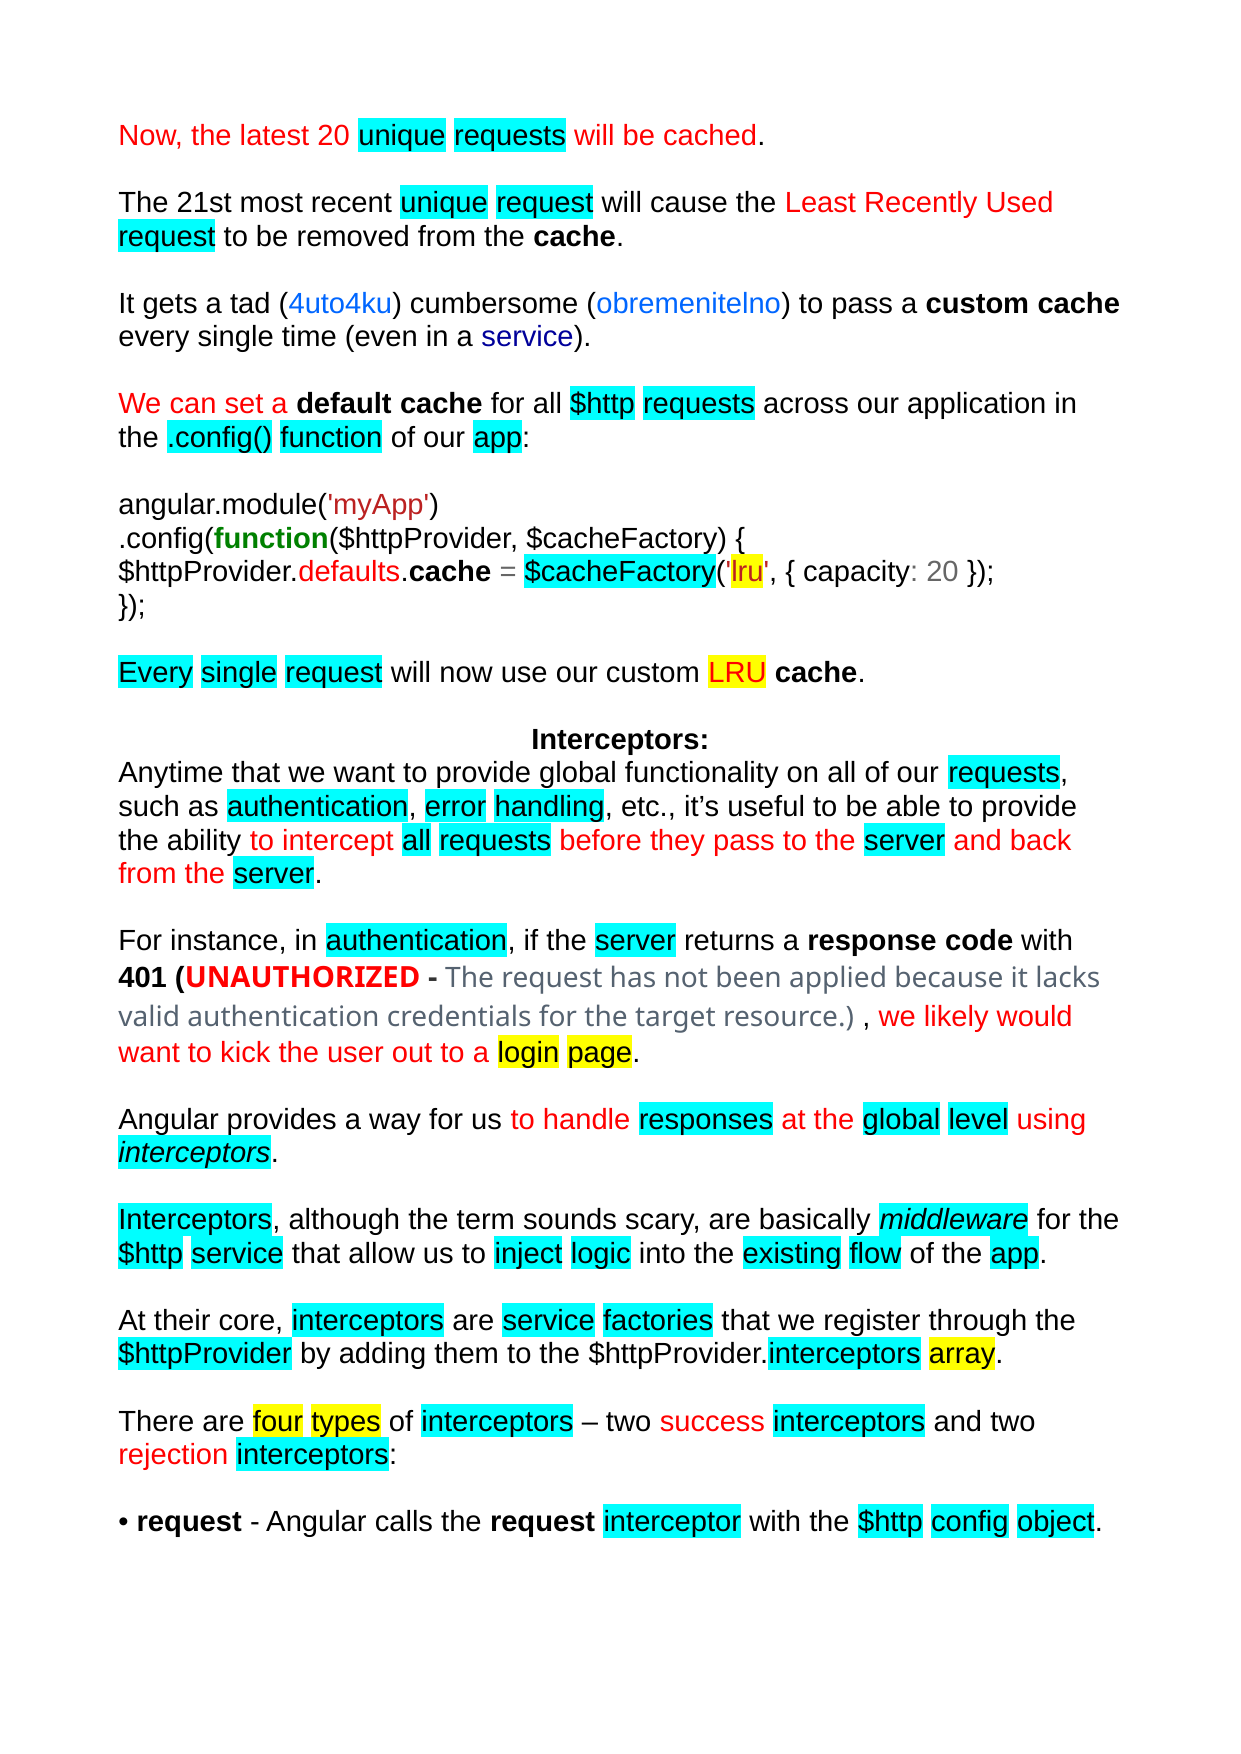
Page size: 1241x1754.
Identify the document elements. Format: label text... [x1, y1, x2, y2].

text The 21st most recent unique request will cause the Least Recently Used request to be removed from the cache. [118, 185, 1122, 252]
text Interceptors: [118, 722, 1122, 755]
text angular.module('myApp') [118, 487, 1122, 521]
text }); [118, 588, 1122, 621]
text For instance, in authentication, if the server returns a response code with 401 (UNAUTHORIZED - The request has not been applied because it lacks valid authentication credentials for the target resource.) , we likely would want to kick the user out to a login page. [118, 923, 1122, 1068]
text It gets a tad (4uto4ku) cumbersome (obremenitelno) to pass a custom cache every single time (even in a service). [118, 286, 1122, 353]
text Every single request will now use our custom LRU cache. [118, 655, 1122, 688]
text Angular provides a way for us to handle responses at the global level using interceptors. [118, 1102, 1122, 1169]
text We can set a default cache for all $http requests across our application in the .config() function of our app: [118, 386, 1122, 453]
text $httpProvider.defaults.cache = $cacheFactory('lru', { capacity: 20 }); [118, 554, 1122, 588]
text Interceptors, although the term sounds scary, are basically middleware for the $http service that allow us to inject logic into the existing flow of the app. [118, 1202, 1122, 1269]
text At their core, interceptors are service factories that we register through the $httpProvider by adding them to the $httpProvider.interceptors array. [118, 1303, 1122, 1370]
text .config(function($httpProvider, $cacheFactory) { [118, 521, 1122, 554]
text There are four types of interceptors – two success interceptors and two rejection interceptors: [118, 1404, 1122, 1471]
text Now, the latest 20 unique requests will be cached. [118, 118, 1122, 152]
text Anytime that we want to provide global functionality on all of our requests, such as authentication, error handling, etc., it’s useful to be able to provide the ability to intercept all requests before they pass to the server and back from the server. [118, 755, 1122, 889]
text • request - Angular calls the request interceptor with the $http config object. [118, 1504, 1122, 1538]
